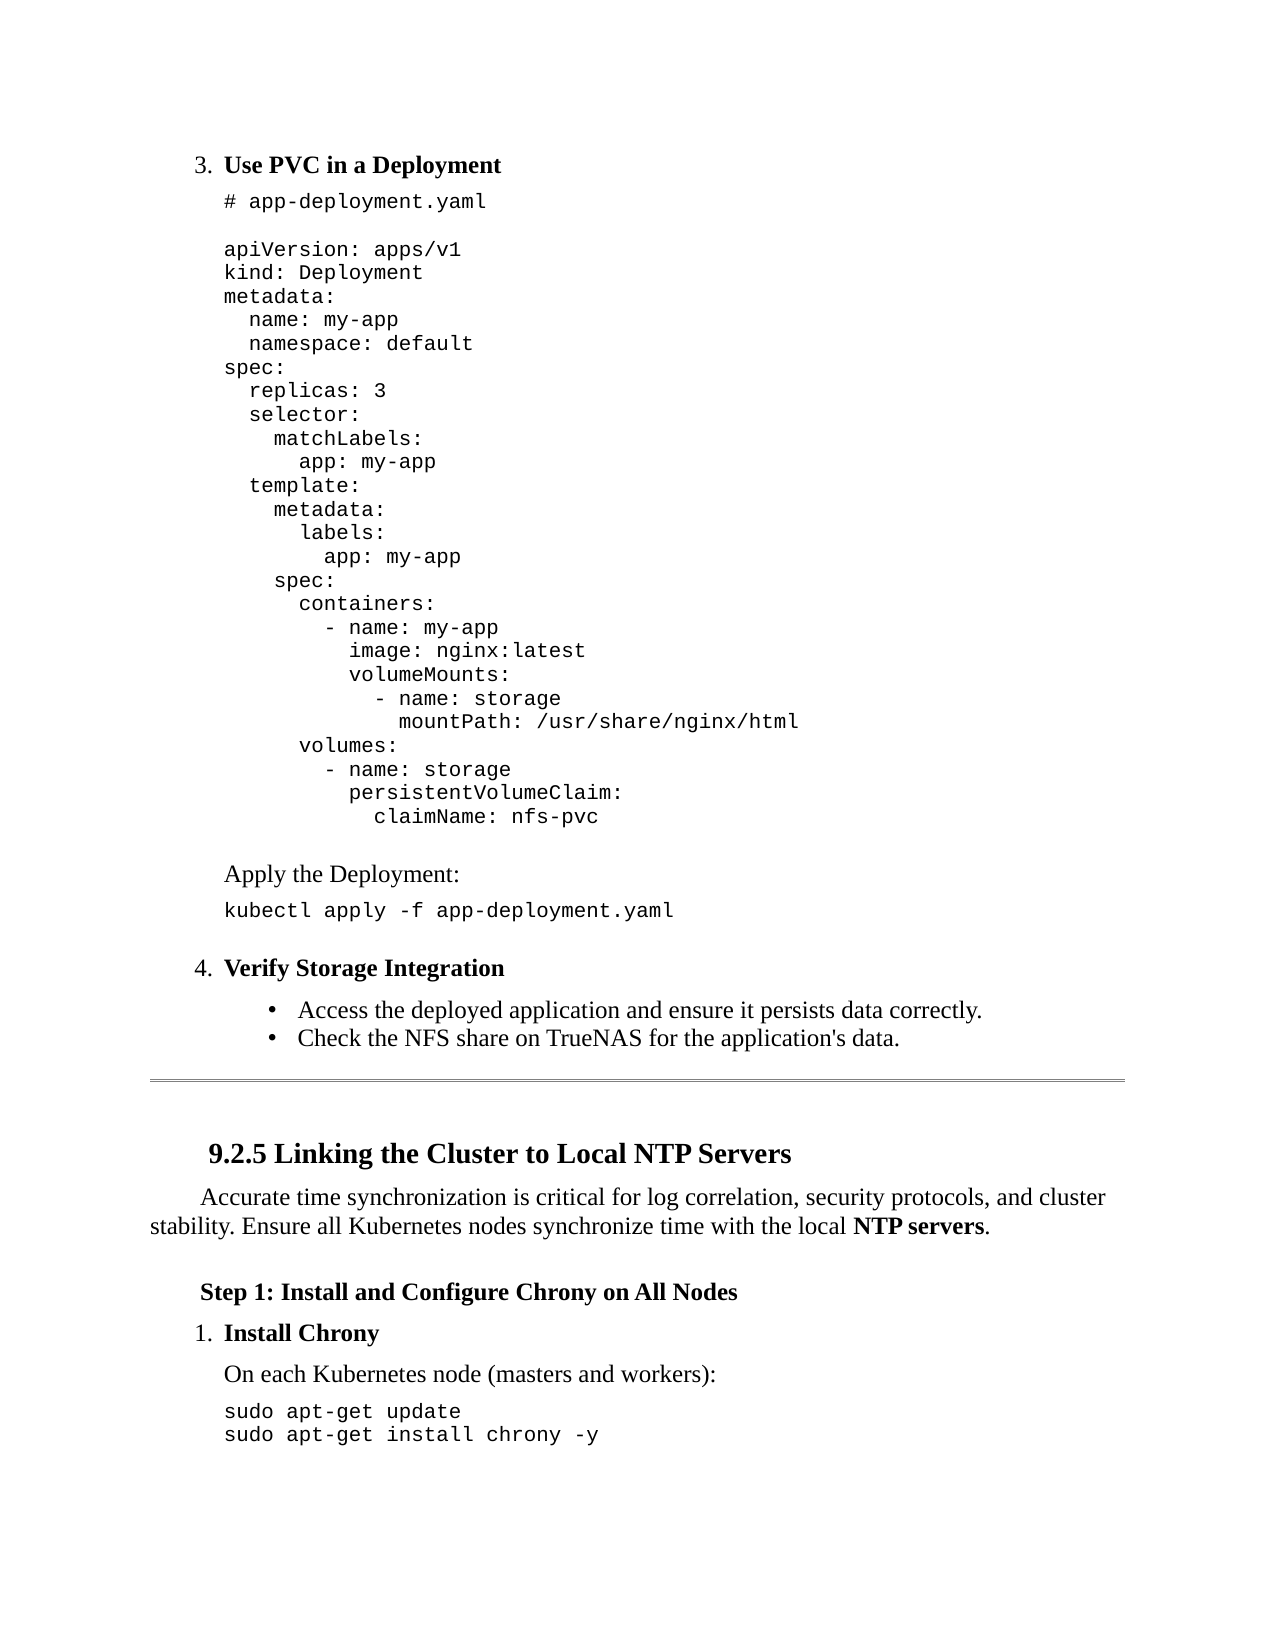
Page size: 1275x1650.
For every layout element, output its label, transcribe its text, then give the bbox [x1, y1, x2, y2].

list labels: [194, 522, 1125, 546]
list Use PVC in a Deployment [194, 150, 1125, 179]
list - name: storage [194, 759, 1125, 782]
list kind: Deployment [194, 262, 1125, 286]
list claimName: nfs-pvc [194, 806, 1125, 830]
list Access the deployed application and ensure it persists data correctly. [268, 995, 1125, 1023]
list # app-deployment.yaml [194, 191, 1125, 215]
list metadata: [194, 499, 1125, 522]
list spec: [194, 357, 1125, 380]
list - name: storage [194, 688, 1125, 711]
list mountPath: /usr/share/nginx/html [194, 711, 1125, 735]
list containers: [194, 593, 1125, 617]
list Apply the Deployment: [194, 859, 1125, 888]
list spec: [194, 569, 1125, 593]
list sudo apt-get update [194, 1401, 1125, 1424]
list Verify Storage Integration [194, 953, 1125, 982]
text Accurate time synchronization is critical for log correlation, security protocols, and cluster stability. Ensure all Kubernetes nodes synchronize time with the local NTP servers. [150, 1182, 1125, 1239]
list volumeMounts: [194, 664, 1125, 688]
list apiVersion: apps/v1 [194, 238, 1125, 262]
list Install Chrony [194, 1318, 1125, 1347]
list selector: [194, 404, 1125, 428]
list name: my-app [194, 309, 1125, 333]
list Check the NFS share on TrueNAS for the application's data. [268, 1023, 1125, 1052]
subtitle 9.2.5 Linking the Cluster to Local NTP Servers [150, 1136, 1125, 1169]
list sudo apt-get install chrony -y [194, 1424, 1125, 1448]
list matchLabels: [194, 428, 1125, 451]
list On each Kubernetes node (masters and workers): [194, 1359, 1125, 1388]
list namespace: default [194, 333, 1125, 357]
subtitle Step 1: Install and Configure Chrony on All Nodes [150, 1277, 1125, 1306]
list replicas: 3 [194, 380, 1125, 404]
list metadata: [194, 286, 1125, 309]
list image: nginx:latest [194, 641, 1125, 664]
list kubectl apply -f app-deployment.yaml [194, 900, 1125, 924]
list app: my-app [194, 546, 1125, 569]
list persistentVolumeClaim: [194, 782, 1125, 806]
list - name: my-app [194, 617, 1125, 641]
list volumes: [194, 735, 1125, 759]
list app: my-app [194, 451, 1125, 475]
list template: [194, 475, 1125, 499]
